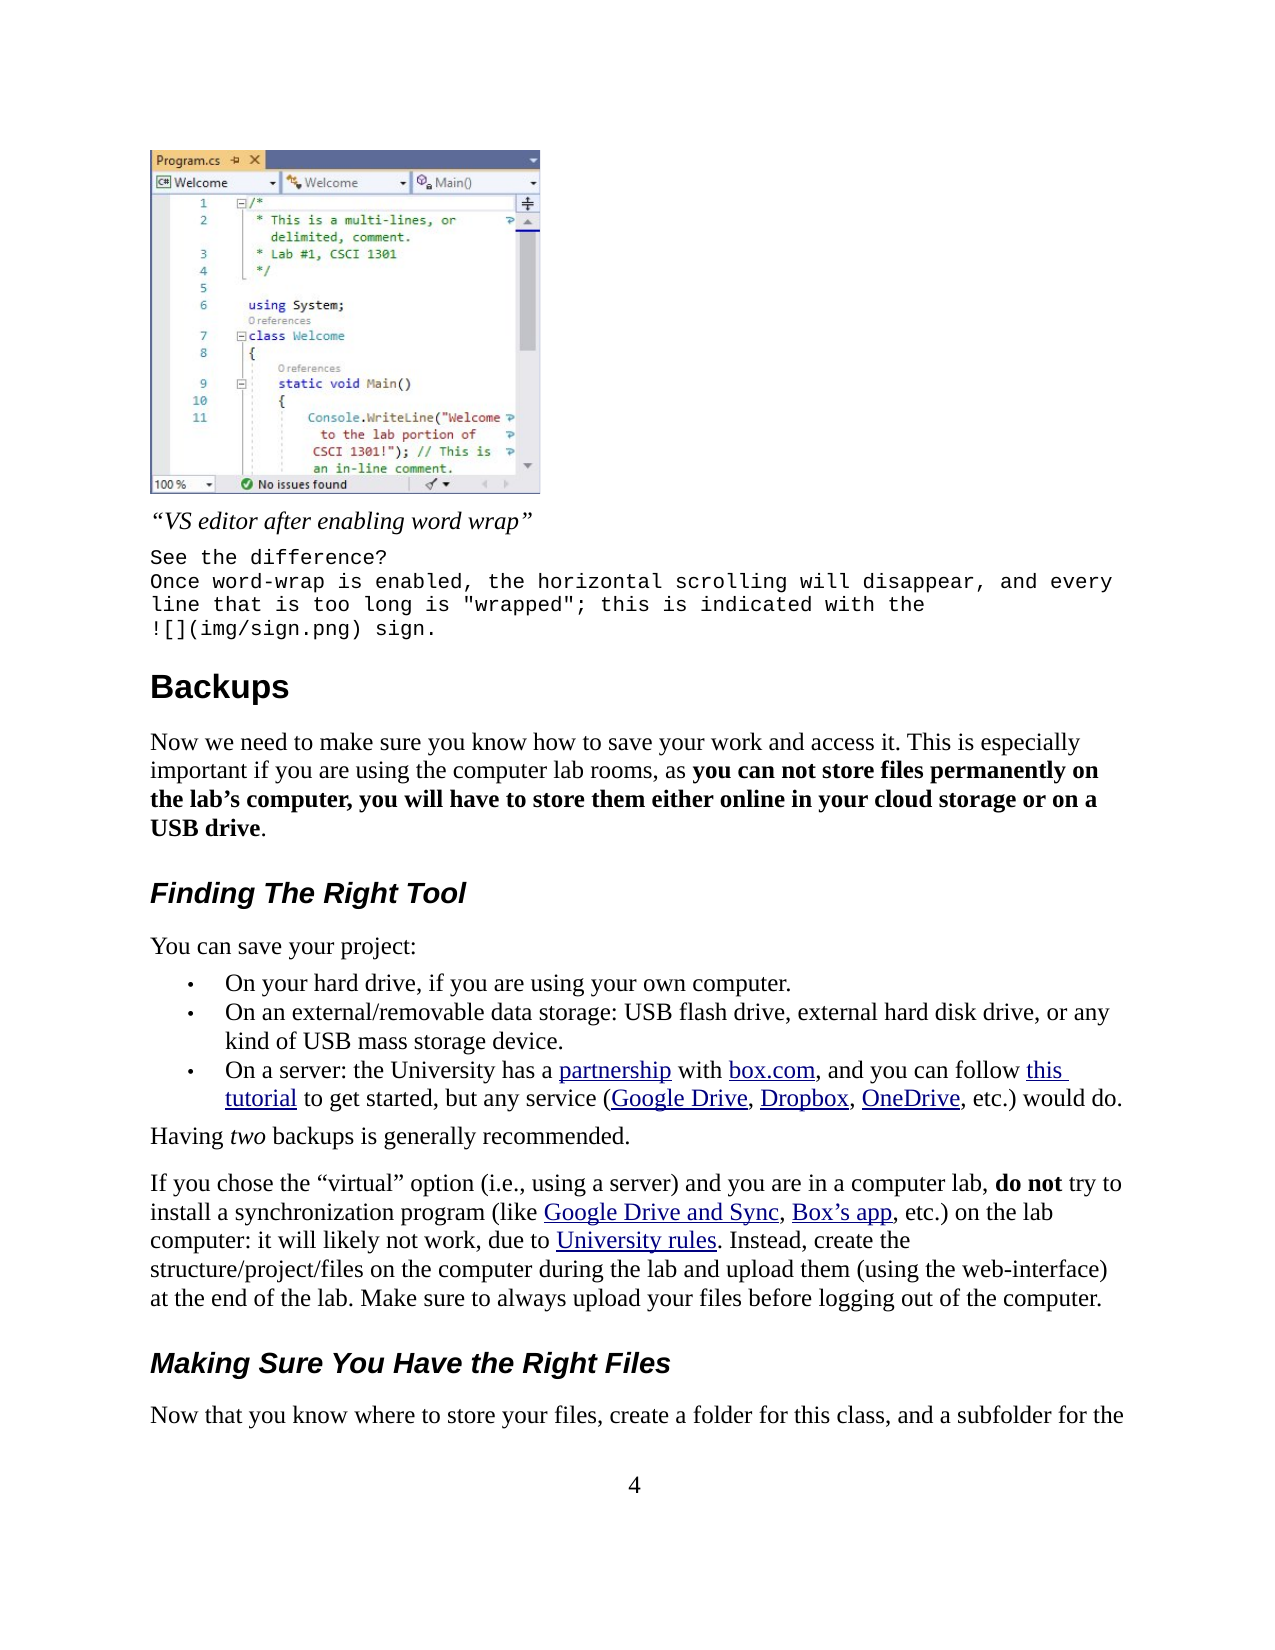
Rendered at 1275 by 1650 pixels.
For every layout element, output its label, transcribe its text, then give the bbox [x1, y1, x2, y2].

text See the difference? [150, 547, 1125, 571]
list On your hard drive, if you are using your own computer. [187, 968, 1125, 997]
text “VS editor after enabling word wrap” [150, 506, 1125, 535]
list On a server: the University has a partnership with box.com, and you can follow this tutorial to get started, but any service (Google Drive, Dropbox, OneDrive, etc.) would do. [187, 1055, 1125, 1112]
text Now we need to make sure you know how to save your work and access it. This is especially important if you are using the computer lab rooms, as you can not store files permanently on the lab’s computer, you will have to store them either online in your cloud storage or on a USB drive. [150, 727, 1125, 842]
subtitle Finding The Right Tool [150, 876, 1125, 909]
subtitle Backups [150, 667, 1125, 705]
text Having two backups is generally recommended. [150, 1121, 1125, 1150]
text Once word-wrap is enabled, the horizontal scrolling will disappear, and every line that is too long is "wrapped"; this is indicated with the ![](img/sign.png) sign. [150, 571, 1125, 642]
picture [150, 150, 540, 494]
text If you chose the “virtual” option (i.e., using a server) and you are in a computer lab, do not try to install a synchronization program (like Google Drive and Sync, Box’s app, etc.) on the lab computer: it will likely not work, due to University rules. Instead, create the structure/project/files on the computer during the lab and upload them (using the web-interface) at the end of the lab. Make sure to always upload your files before logging out of the computer. [150, 1168, 1125, 1312]
list On an external/removable data storage: USB flash drive, external hard disk drive, or any kind of USB mass storage device. [187, 997, 1125, 1055]
subtitle Making Sure You Have the Right Files [150, 1346, 1125, 1379]
text You can save your project: [150, 931, 1125, 959]
text Now that you know where to store your files, create a folder for this class, and a subfolder for the [150, 1401, 1125, 1429]
